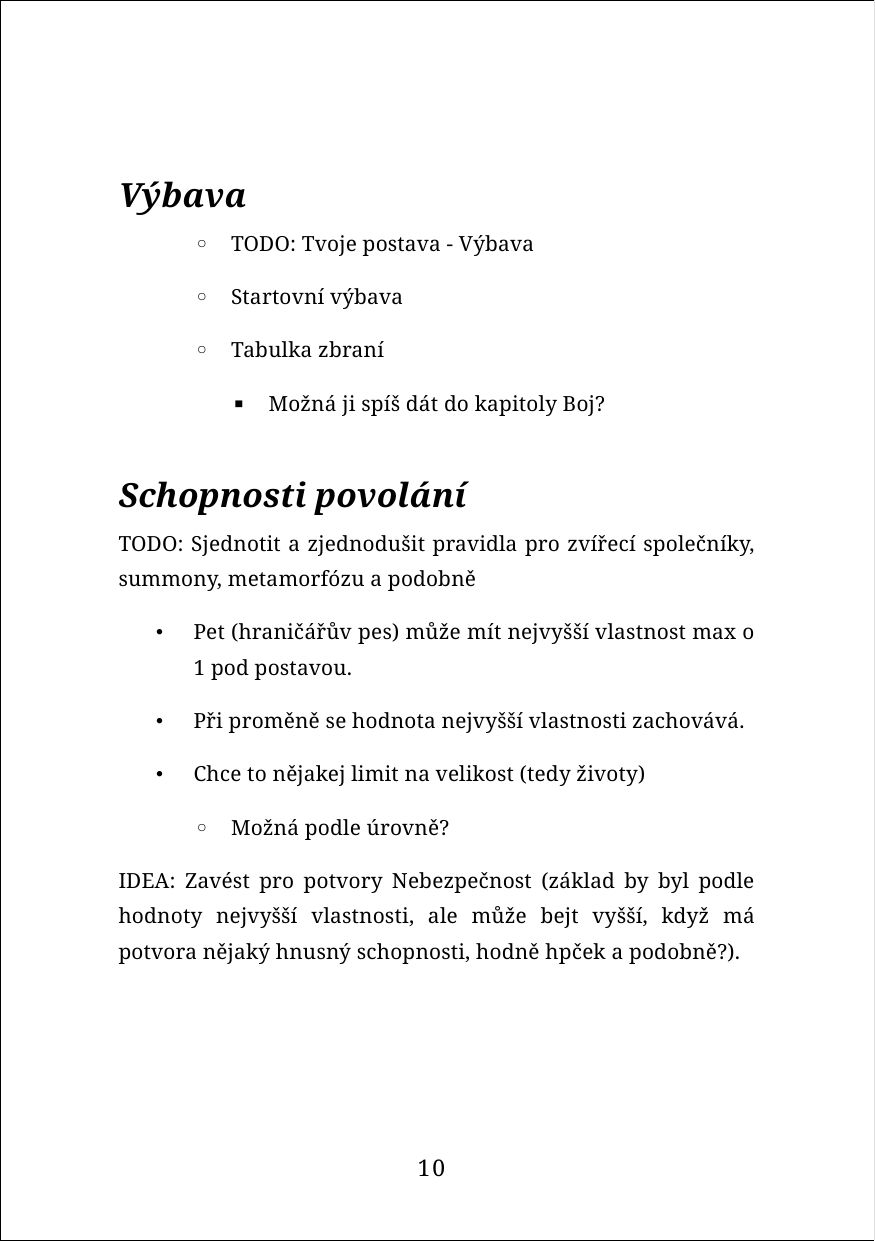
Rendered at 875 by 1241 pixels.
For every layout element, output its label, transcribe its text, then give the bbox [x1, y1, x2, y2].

list Pet (hraničářův pes) může mít nejvyšší vlastnost max o 1 pod postavou. [156, 617, 756, 681]
subtitle Schopnosti povolání [118, 471, 756, 517]
list Možná podle úrovně? [193, 813, 756, 841]
subtitle Výbava [118, 172, 756, 217]
list TODO: Tvoje postava - Výbava [193, 229, 756, 257]
text IDEA: Zavést pro potvory Nebezpečnost (základ by byl podle hodnoty nejvyšší vlastnosti, ale může bejt vyšší, když má potvora nějaký hnusný schopnosti, hodně hpček a podobně?). [118, 866, 756, 965]
list Tabulka zbraní [193, 335, 756, 364]
text TODO: Sjednotit a zjednodušit pravidla pro zvířecí společníky, summony, metamorfózu a podobně [118, 529, 756, 593]
list Při proměně se hodnota nejvyšší vlastnosti zachovává. [156, 706, 756, 734]
list Startovní výbava [193, 282, 756, 311]
list Možná ji spíš dát do kapitoly Boj? [231, 389, 756, 417]
list Chce to nějakej limit na velikost (tedy životy) [156, 759, 756, 788]
